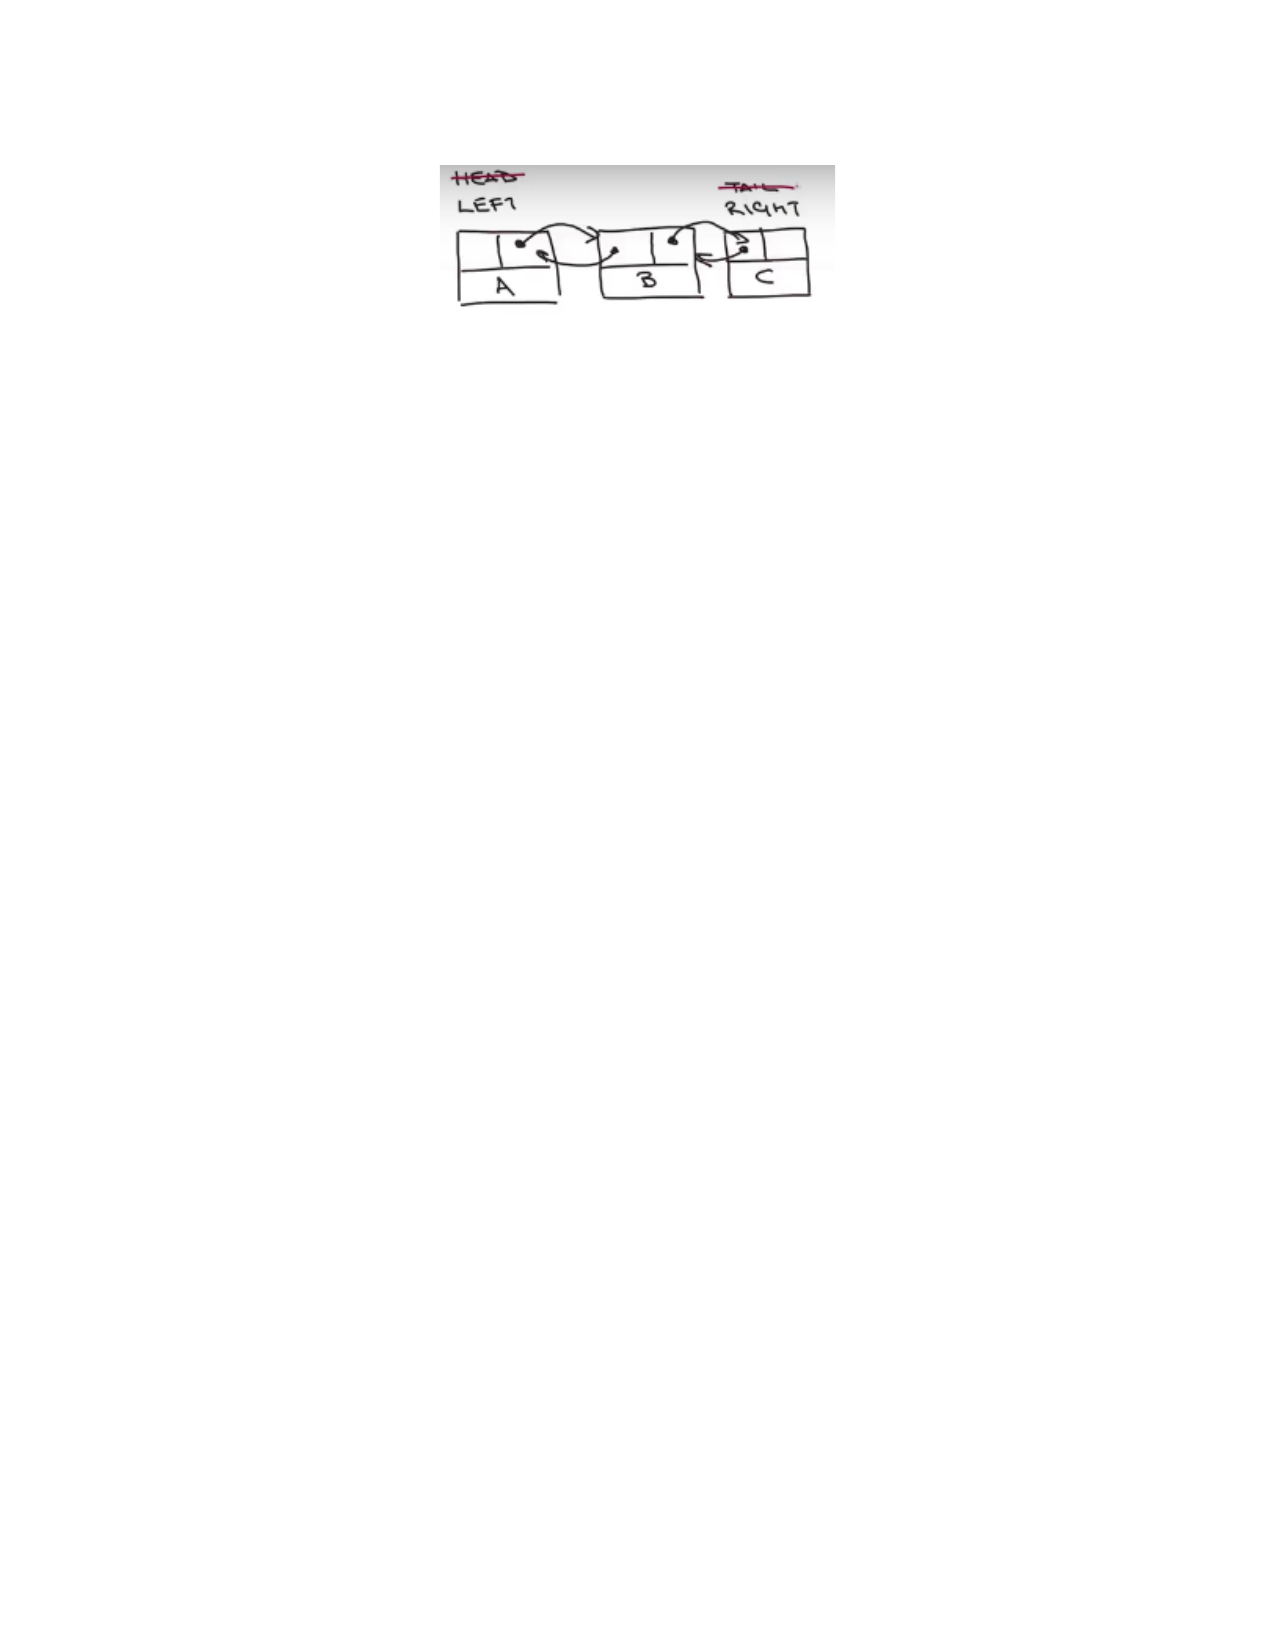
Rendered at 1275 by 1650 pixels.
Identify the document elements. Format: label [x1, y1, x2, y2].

picture [439, 165, 836, 338]
